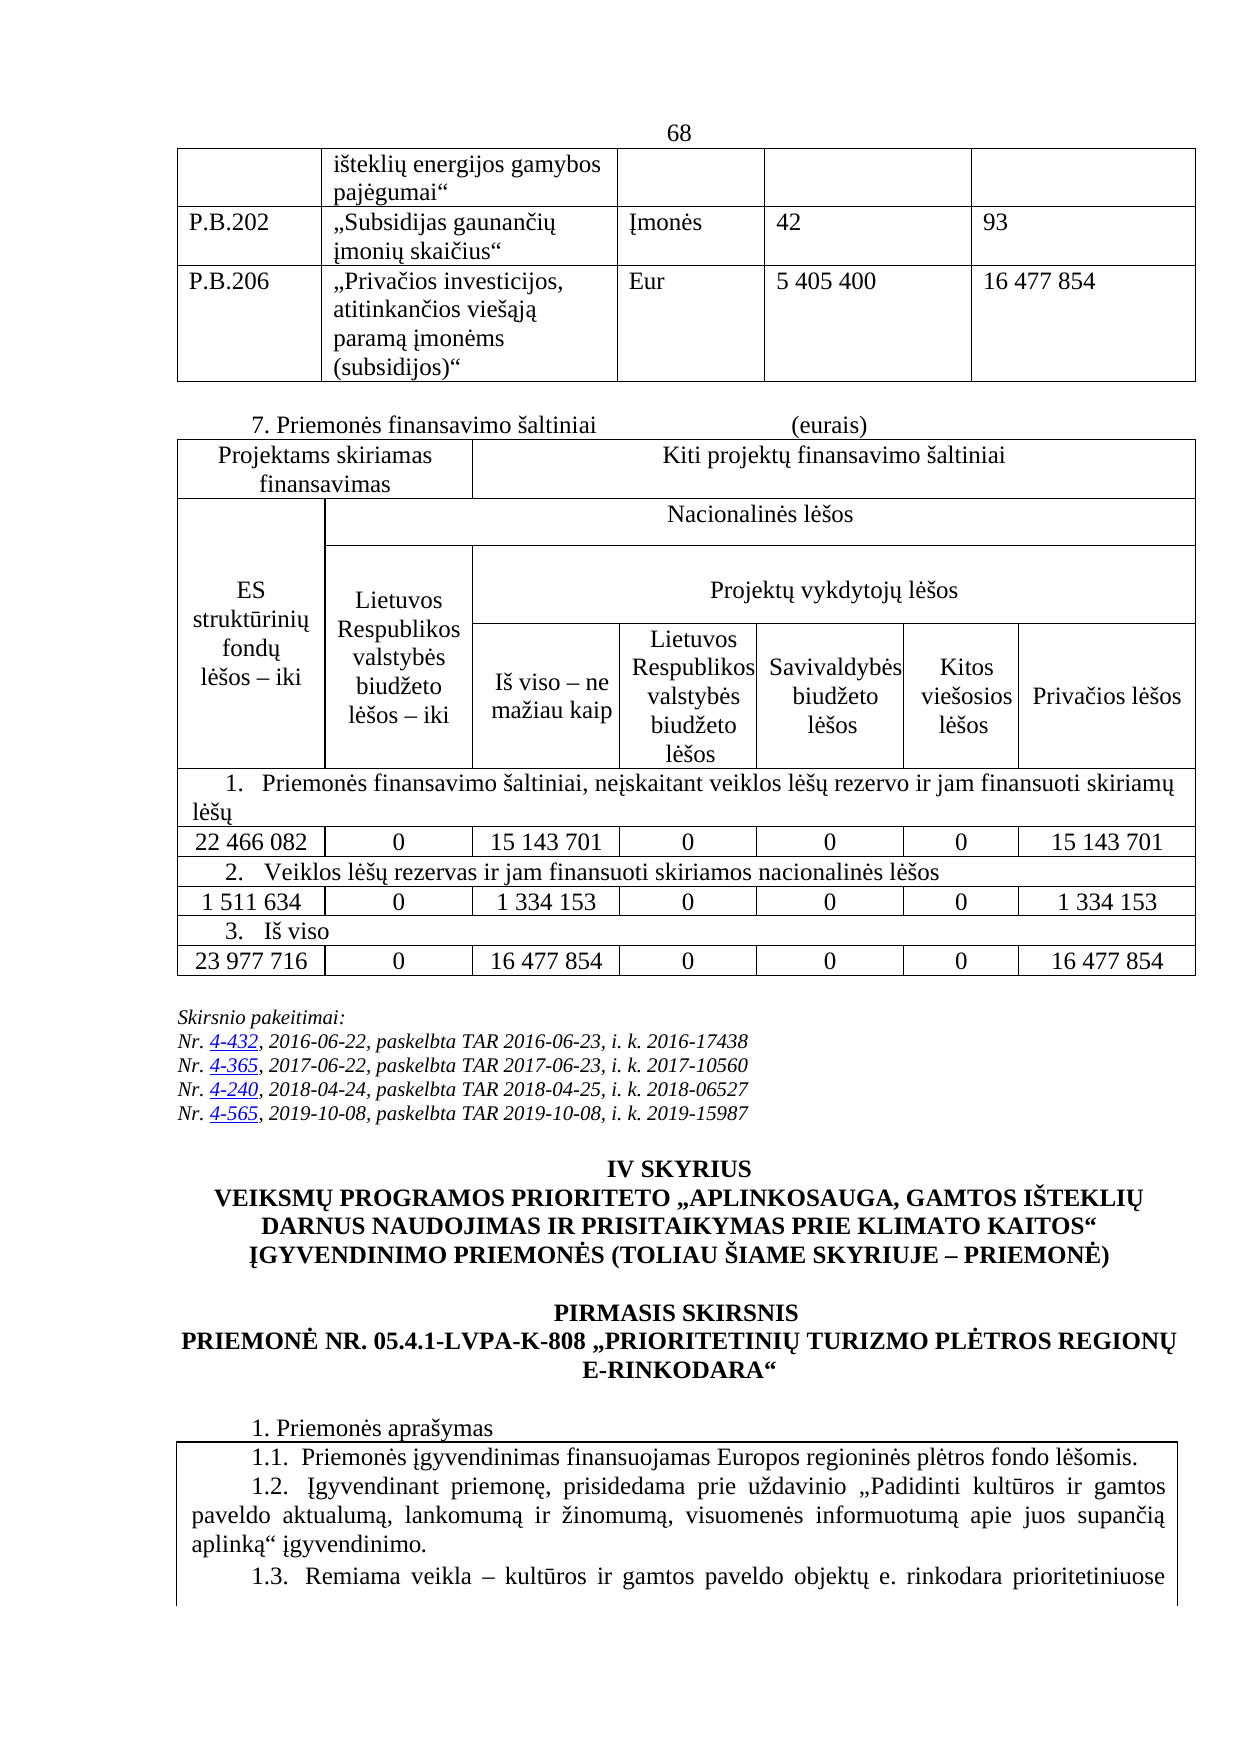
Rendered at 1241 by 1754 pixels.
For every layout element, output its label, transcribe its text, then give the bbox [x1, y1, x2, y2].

table_cell P.B.206 [178, 266, 321, 381]
table_cell [765, 149, 971, 206]
table_cell 23 977 716 [178, 946, 324, 975]
table_cell [178, 149, 321, 206]
table_header 1.1. Priemonės įgyvendinimas finansuojamas Europos regioninės plėtros fondo lėšomis. [177, 1443, 1177, 1471]
table_cell 1 334 153 [473, 887, 619, 915]
table_cell Nacionalinės lėšos [326, 499, 1195, 545]
table_cell 0 [620, 827, 756, 856]
table_cell 0 [904, 827, 1018, 856]
table_cell Lietuvos Respublikos valstybės biudžeto lėšos – iki [326, 546, 472, 767]
table_cell 3. Iš viso [178, 916, 1195, 945]
text 7. Priemonės finansavimo šaltiniai (eurais) [251, 411, 1181, 439]
table_cell ES struktūrinių fondų lėšos – iki [178, 499, 324, 767]
table_header Projektams skiriamas finansavimas [178, 440, 472, 498]
table_cell 0 [904, 946, 1018, 975]
table_cell Įmonės [618, 207, 764, 265]
table_cell 93 [972, 207, 1195, 265]
table_cell 1 511 634 [178, 887, 324, 915]
table_cell 0 [326, 887, 472, 915]
table_cell [618, 149, 764, 206]
table_cell 0 [326, 827, 472, 856]
text VEIKSMŲ PROGRAMOS PRIORITETO „APLINKOSAUGA, GAMTOS IŠTEKLIŲ DARNUS NAUDOJIMAS IR PRISITAIKYMAS PRIE KLIMATO KAITOS“ ĮGYVENDINIMO PRIEMONĖS (TOLIAU ŠIAME SKYRIUJE – PRIEMONĖ) [177, 1183, 1181, 1269]
table_cell 1.2. Įgyvendinant priemonę, prisidedama prie uždavinio „Padidinti kultūros ir gamtos paveldo aktualumą, lankomumą ir žinomumą, visuomenės informuotumą apie juos supančią aplinką“ įgyvendinimo. [177, 1471, 1177, 1561]
text Nr. 4-365, 2017-06-22, paskelbta TAR 2017-06-23, i. k. 2017-10560 [177, 1053, 1181, 1077]
table_cell Eur [618, 266, 764, 381]
table_cell 1 334 153 [1019, 887, 1195, 915]
table_cell 15 143 701 [473, 827, 619, 856]
table_cell [972, 149, 1195, 206]
table_cell 0 [620, 946, 756, 975]
table_header Kiti projektų finansavimo šaltiniai [473, 440, 1195, 498]
table_cell 0 [757, 827, 903, 856]
text PIRMASIS SKIRSNIS [177, 1298, 1181, 1326]
table_cell išteklių energijos gamybos pajėgumai“ [322, 149, 617, 206]
table_cell 16 477 854 [473, 946, 619, 975]
table_cell „Subsidijas gaunančių įmonių skaičius“ [322, 207, 617, 265]
table_cell 0 [757, 887, 903, 915]
table_cell 0 [757, 946, 903, 975]
text Skirsnio pakeitimai: [177, 1005, 1181, 1029]
table_cell Iš viso – ne mažiau kaip [473, 624, 619, 767]
table_cell Projektų vykdytojų lėšos [473, 546, 1195, 623]
table_cell 0 [326, 946, 472, 975]
table_cell 1. Priemonės finansavimo šaltiniai, neįskaitant veiklos lėšų rezervo ir jam finansuoti skiriamų lėšų [178, 769, 1195, 826]
text 1. Priemonės aprašymas [244, 1413, 1181, 1441]
text Nr. 4-240, 2018-04-24, paskelbta TAR 2018-04-25, i. k. 2018-06527 [177, 1077, 1181, 1101]
table_cell 15 143 701 [1019, 827, 1195, 856]
table_cell 16 477 854 [972, 266, 1195, 381]
table_cell „Privačios investicijos, atitinkančios viešąją paramą įmonėms (subsidijos)“ [322, 266, 617, 381]
table_cell 1.3. Remiama veikla – kultūros ir gamtos paveldo objektų e. rinkodara prioritetiniuose [177, 1561, 1177, 1606]
table_cell 5 405 400 [765, 266, 971, 381]
table_cell 2. Veiklos lėšų rezervas ir jam finansuoti skiriamos nacionalinės lėšos [178, 857, 1195, 886]
table_cell Privačios lėšos [1019, 624, 1195, 767]
text Nr. 4-432, 2016-06-22, paskelbta TAR 2016-06-23, i. k. 2016-17438 [177, 1029, 1181, 1053]
text IV SKYRIUS [177, 1154, 1181, 1183]
table_cell 0 [904, 887, 1018, 915]
table_cell Kitos viešosios lėšos [904, 624, 1018, 767]
table_cell P.B.202 [178, 207, 321, 265]
table_cell Savivaldybės biudžeto lėšos [757, 624, 903, 767]
table_cell 42 [765, 207, 971, 265]
table_cell 22 466 082 [178, 827, 324, 856]
text PRIEMONĖ NR. 05.4.1-LVPA-K-808 „PRIORITETINIŲ TURIZMO PLĖTROS REGIONŲ E-RINKODARA“ [177, 1326, 1181, 1384]
table_cell 16 477 854 [1019, 946, 1195, 975]
text Nr. 4-565, 2019-10-08, paskelbta TAR 2019-10-08, i. k. 2019-15987 [177, 1101, 1181, 1125]
table_cell 0 [620, 887, 756, 915]
table_cell Lietuvos Respublikos valstybės biudžeto lėšos [620, 624, 756, 767]
